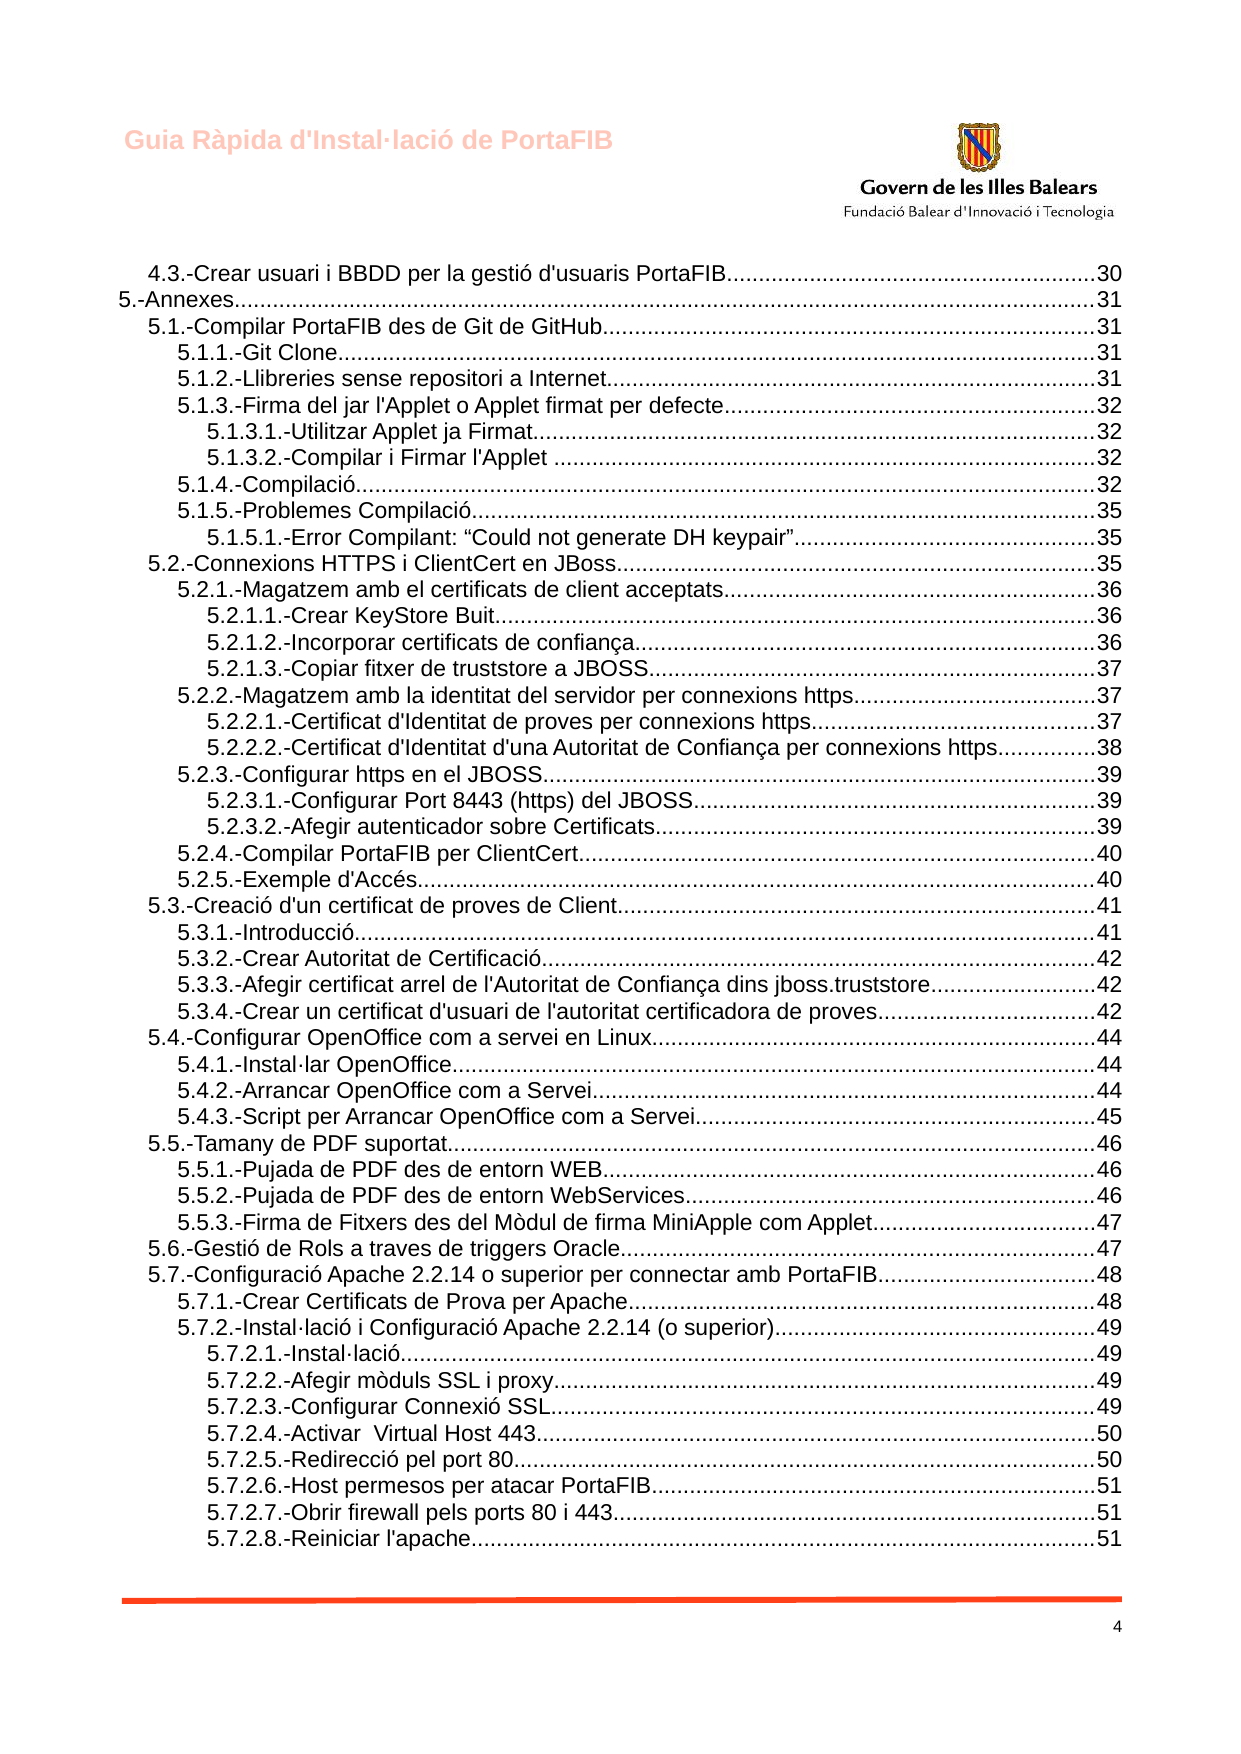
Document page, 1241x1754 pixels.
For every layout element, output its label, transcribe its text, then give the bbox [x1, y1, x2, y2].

text 5.1.3.1.-Utilitzar Applet ja Firmat 32 [207, 418, 1122, 444]
text 5.2.1.2.-Incorporar certificats de confiança 36 [207, 629, 1122, 655]
text 5.5.3.-Firma de Fitxers des del Mòdul de firma MiniApple com Applet 47 [177, 1209, 1122, 1235]
text 5.6.-Gestió de Rols a traves de triggers Oracle 47 [148, 1235, 1122, 1261]
text 5.1.3.2.-Compilar i Firmar l'Applet 32 [207, 444, 1122, 471]
text 5.2.2.-Magatzem amb la identitat del servidor per connexions https 37 [177, 682, 1122, 708]
text 5.4.-Configurar OpenOffice com a servei en Linux 44 [148, 1024, 1122, 1051]
text 5.1.4.-Compilació 32 [177, 471, 1122, 497]
text 5.4.2.-Arrancar OpenOffice com a Servei 44 [177, 1077, 1122, 1103]
text 5.2.3.-Configurar https en el JBOSS 39 [177, 761, 1122, 787]
text 5.7.2.7.-Obrir firewall pels ports 80 i 443 51 [207, 1498, 1122, 1525]
picture [840, 123, 1117, 220]
text 5.4.3.-Script per Arrancar OpenOffice com a Servei 45 [177, 1103, 1122, 1129]
text 5.3.3.-Afegir certificat arrel de l'Autoritat de Confiança dins jboss.truststore 42 [177, 971, 1122, 998]
text 5.7.2.8.-Reiniciar l'apache 51 [207, 1525, 1122, 1551]
text 5.7.2.1.-Instal·lació 49 [207, 1340, 1122, 1367]
text 4.3.-Crear usuari i BBDD per la gestió d'usuaris PortaFIB. 30 [148, 260, 1122, 286]
text 5.7.2.3.-Configurar Connexió SSL 49 [207, 1393, 1122, 1419]
text 5.2.2.1.-Certificat d'Identitat de proves per connexions https 37 [207, 708, 1122, 734]
text 5.1.3.-Firma del jar l'Applet o Applet firmat per defecte 32 [177, 392, 1122, 418]
text 5.7.-Configuració Apache 2.2.14 o superior per connectar amb PortaFIB 48 [148, 1261, 1122, 1288]
text 5.1.2.-Llibreries sense repositori a Internet 31 [177, 365, 1122, 392]
text 5.5.-Tamany de PDF suportat 46 [148, 1129, 1122, 1156]
text 5.2.3.1.-Configurar Port 8443 (https) del JBOSS 39 [207, 787, 1122, 813]
text 5.3.2.-Crear Autoritat de Certificació 42 [177, 945, 1122, 971]
text 5.1.-Compilar PortaFIB des de Git de GitHub 31 [148, 313, 1122, 339]
text 5.-Annexes 31 [118, 286, 1122, 313]
text 5.7.2.2.-Afegir mòduls SSL i proxy 49 [207, 1367, 1122, 1393]
text 5.3.-Creació d'un certificat de proves de Client 41 [148, 892, 1122, 919]
text 5.7.1.-Crear Certificats de Prova per Apache 48 [177, 1288, 1122, 1314]
text 5.3.1.-Introducció 41 [177, 919, 1122, 945]
text 5.2.5.-Exemple d'Accés 40 [177, 866, 1122, 892]
text 5.2.-Connexions HTTPS i ClientCert en JBoss 35 [148, 550, 1122, 576]
text 5.2.1.-Magatzem amb el certificats de client acceptats 36 [177, 576, 1122, 602]
text 5.1.5.-Problemes Compilació 35 [177, 497, 1122, 523]
text 5.2.1.1.-Crear KeyStore Buit 36 [207, 602, 1122, 629]
text 5.2.4.-Compilar PortaFIB per ClientCert 40 [177, 840, 1122, 866]
text 5.1.1.-Git Clone 31 [177, 339, 1122, 365]
text 5.2.1.3.-Copiar fitxer de truststore a JBOSS 37 [207, 655, 1122, 682]
text 5.2.3.2.-Afegir autenticador sobre Certificats 39 [207, 813, 1122, 840]
text 5.7.2.-Instal·lació i Configuració Apache 2.2.14 (o superior) 49 [177, 1314, 1122, 1340]
text 5.4.1.-Instal·lar OpenOffice 44 [177, 1051, 1122, 1077]
text 5.3.4.-Crear un certificat d'usuari de l'autoritat certificadora de proves 42 [177, 998, 1122, 1024]
text 5.7.2.6.-Host permesos per atacar PortaFIB 51 [207, 1472, 1122, 1498]
text 5.2.2.2.-Certificat d'Identitat d'una Autoritat de Confiança per connexions https 38 [207, 734, 1122, 761]
text 5.1.5.1.-Error Compilant: “Could not generate DH keypair” 35 [207, 523, 1122, 550]
text 5.7.2.4.-Activar Virtual Host 443 50 [207, 1419, 1122, 1446]
text 5.7.2.5.-Redirecció pel port 80 50 [207, 1446, 1122, 1472]
text 5.5.2.-Pujada de PDF des de entorn WebServices 46 [177, 1182, 1122, 1209]
text 5.5.1.-Pujada de PDF des de entorn WEB 46 [177, 1156, 1122, 1182]
